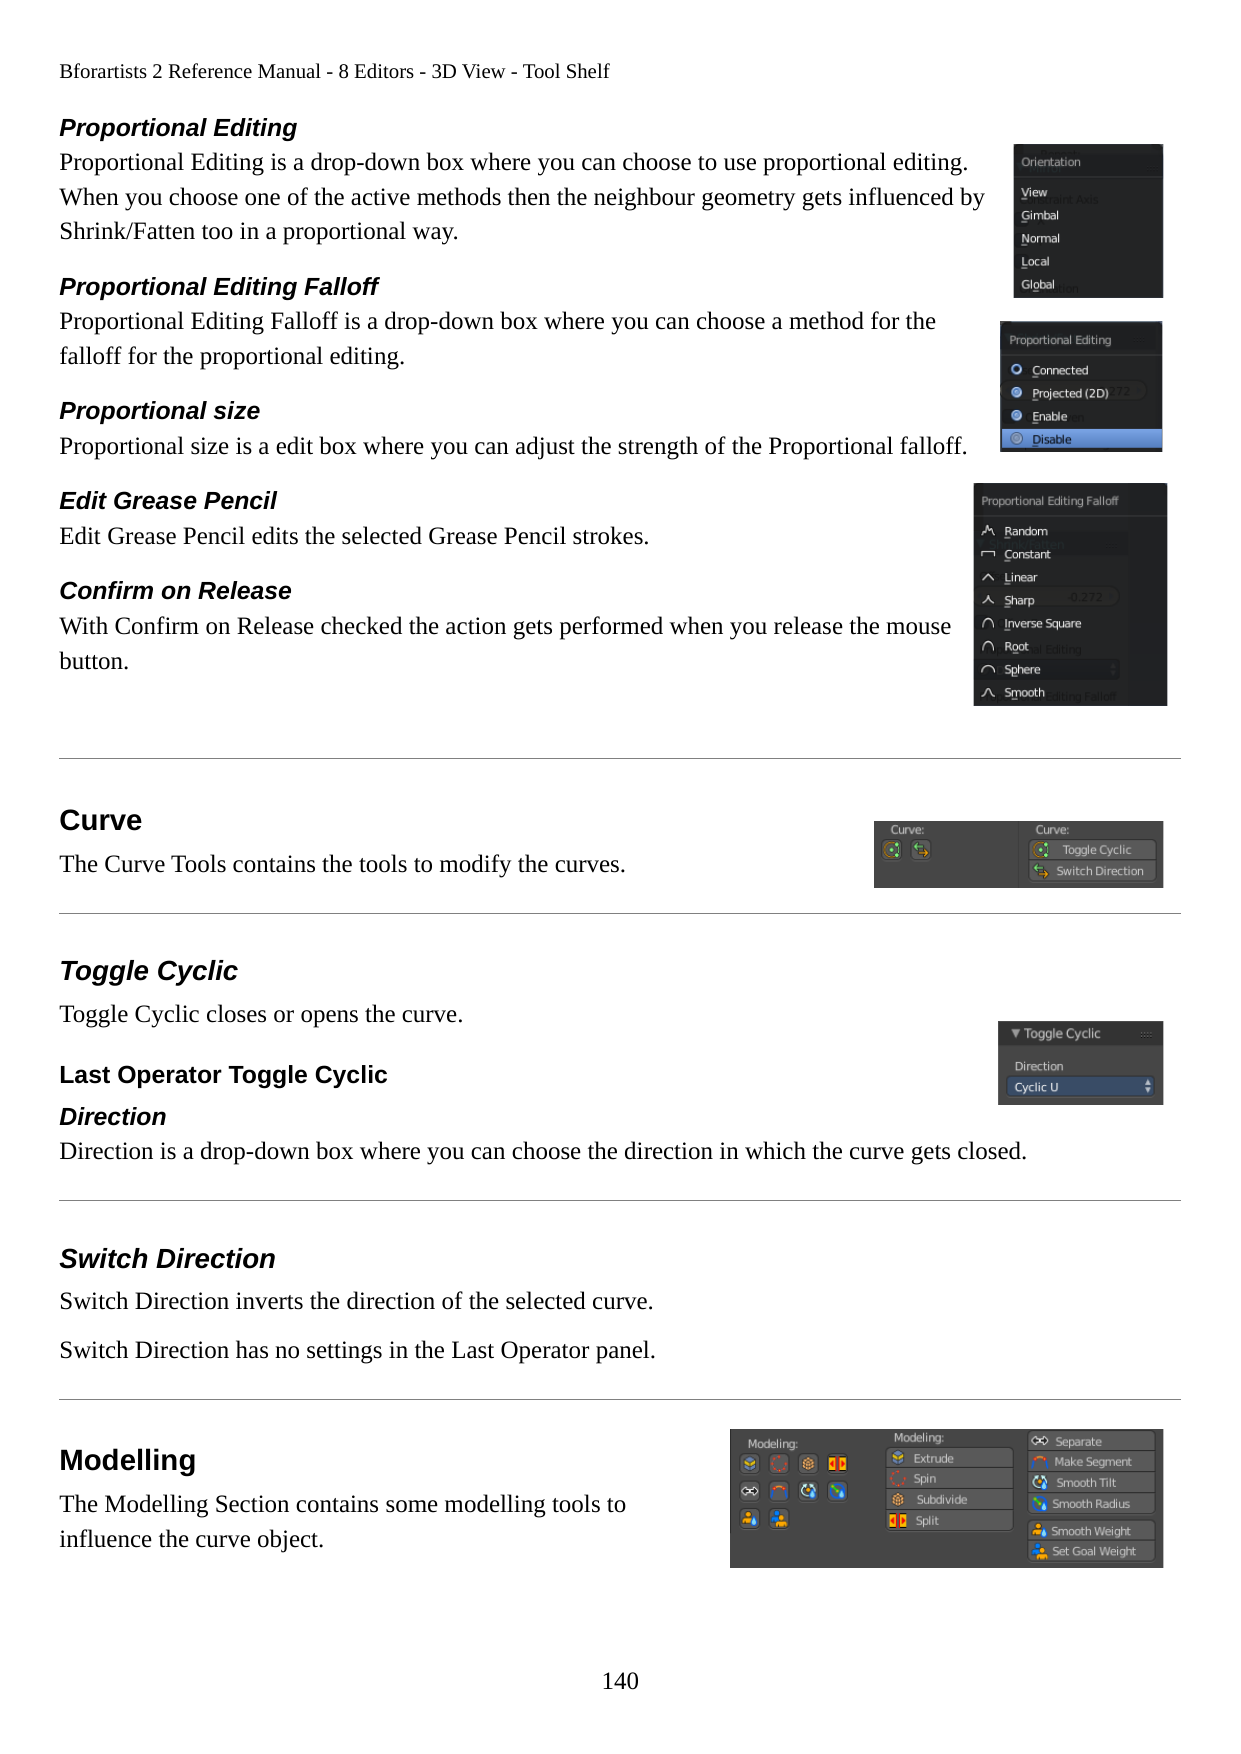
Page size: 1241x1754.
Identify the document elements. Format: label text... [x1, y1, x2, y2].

picture [1000, 321, 1163, 452]
picture [730, 1429, 1164, 1568]
subtitle Modelling [59, 1443, 730, 1477]
subtitle Edit Grease Pencil [59, 486, 973, 515]
text With Confirm on Release checked the action gets performed when you release the mouse button. [59, 611, 973, 674]
text Proportional size is a edit box where you can adjust the strength of the Proportional falloff. [59, 431, 1181, 460]
subtitle Last Operator Toggle Cyclic [59, 1061, 998, 1089]
subtitle Proportional Editing Falloff [59, 272, 1181, 300]
subtitle Switch Direction [59, 1242, 1181, 1274]
subtitle Curve [59, 803, 1181, 836]
text Direction is a drop-down box where you can choose the direction in which the curve gets closed. [59, 1136, 1181, 1165]
subtitle Toggle Cyclic [59, 954, 1181, 986]
text Proportional Editing is a drop-down box where you can choose to use proportional editing. When you choose one of the active methods then the neighbour geometry gets influenced by Shrink/Fatten too in a proportional way. [59, 147, 1013, 245]
text Switch Direction inverts the direction of the selected curve. [59, 1286, 1181, 1315]
picture [973, 483, 1168, 706]
subtitle Direction [59, 1102, 1181, 1130]
text Edit Grease Pencil edits the selected Grease Pencil strokes. [59, 521, 973, 550]
picture [874, 821, 1164, 888]
subtitle [1163, 396, 1181, 425]
subtitle Proportional size [59, 396, 1000, 425]
text The Curve Tools contains the tools to modify the curves. [59, 849, 874, 878]
text The Modelling Section contains some modelling tools to influence the curve object. [59, 1489, 730, 1553]
picture [1013, 144, 1164, 298]
text Proportional Editing Falloff is a drop-down box where you can choose a method for the falloff for the proportional editing. [59, 306, 1181, 370]
subtitle Confirm on Release [59, 576, 973, 605]
subtitle Proportional Editing [59, 113, 1181, 141]
subtitle [1168, 486, 1181, 515]
text Switch Direction has no settings in the Last Operator panel. [59, 1336, 1181, 1364]
text Toggle Cyclic closes or opens the curve. [59, 999, 1181, 1028]
picture [998, 1021, 1164, 1105]
subtitle [1168, 576, 1181, 605]
subtitle [1164, 1443, 1181, 1477]
